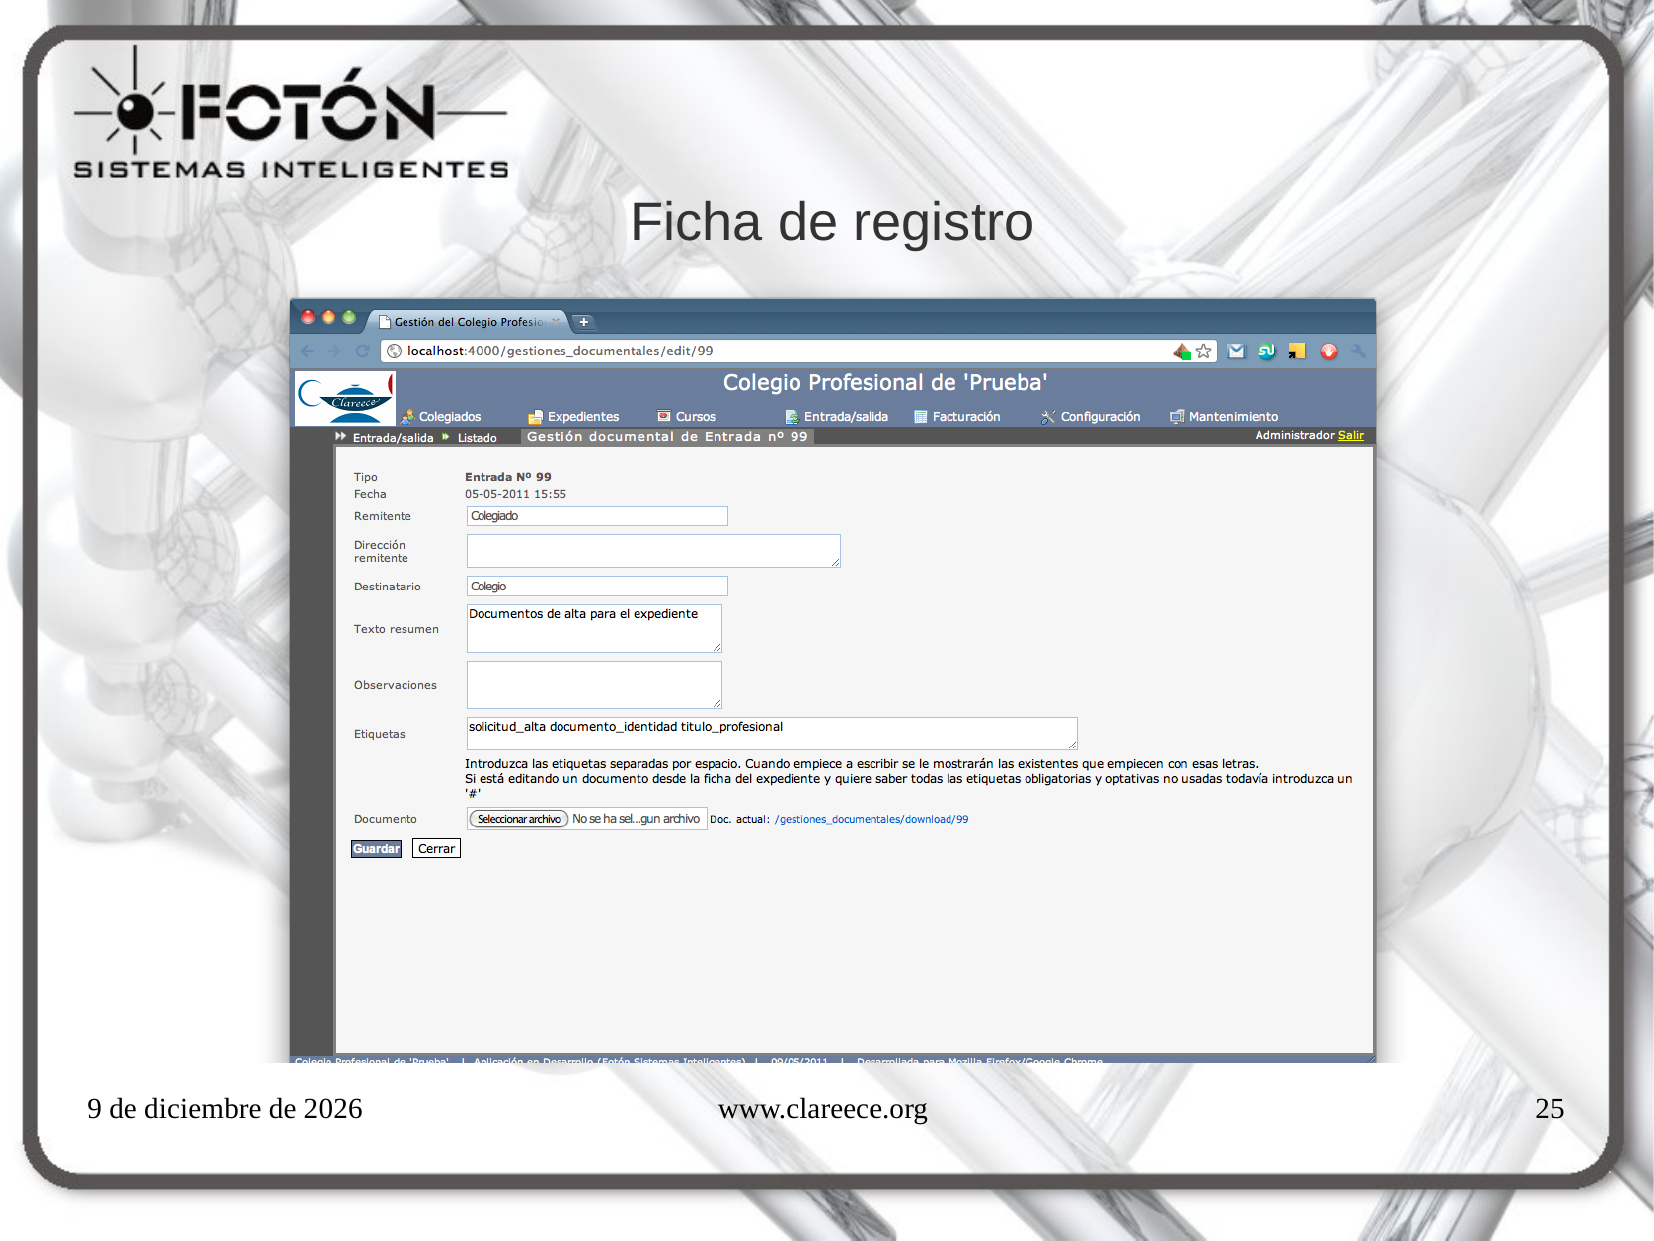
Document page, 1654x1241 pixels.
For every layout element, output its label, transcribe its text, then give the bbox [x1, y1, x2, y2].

title Ficha de registro [88, 177, 1577, 266]
picture [0, 0, 1654, 1241]
